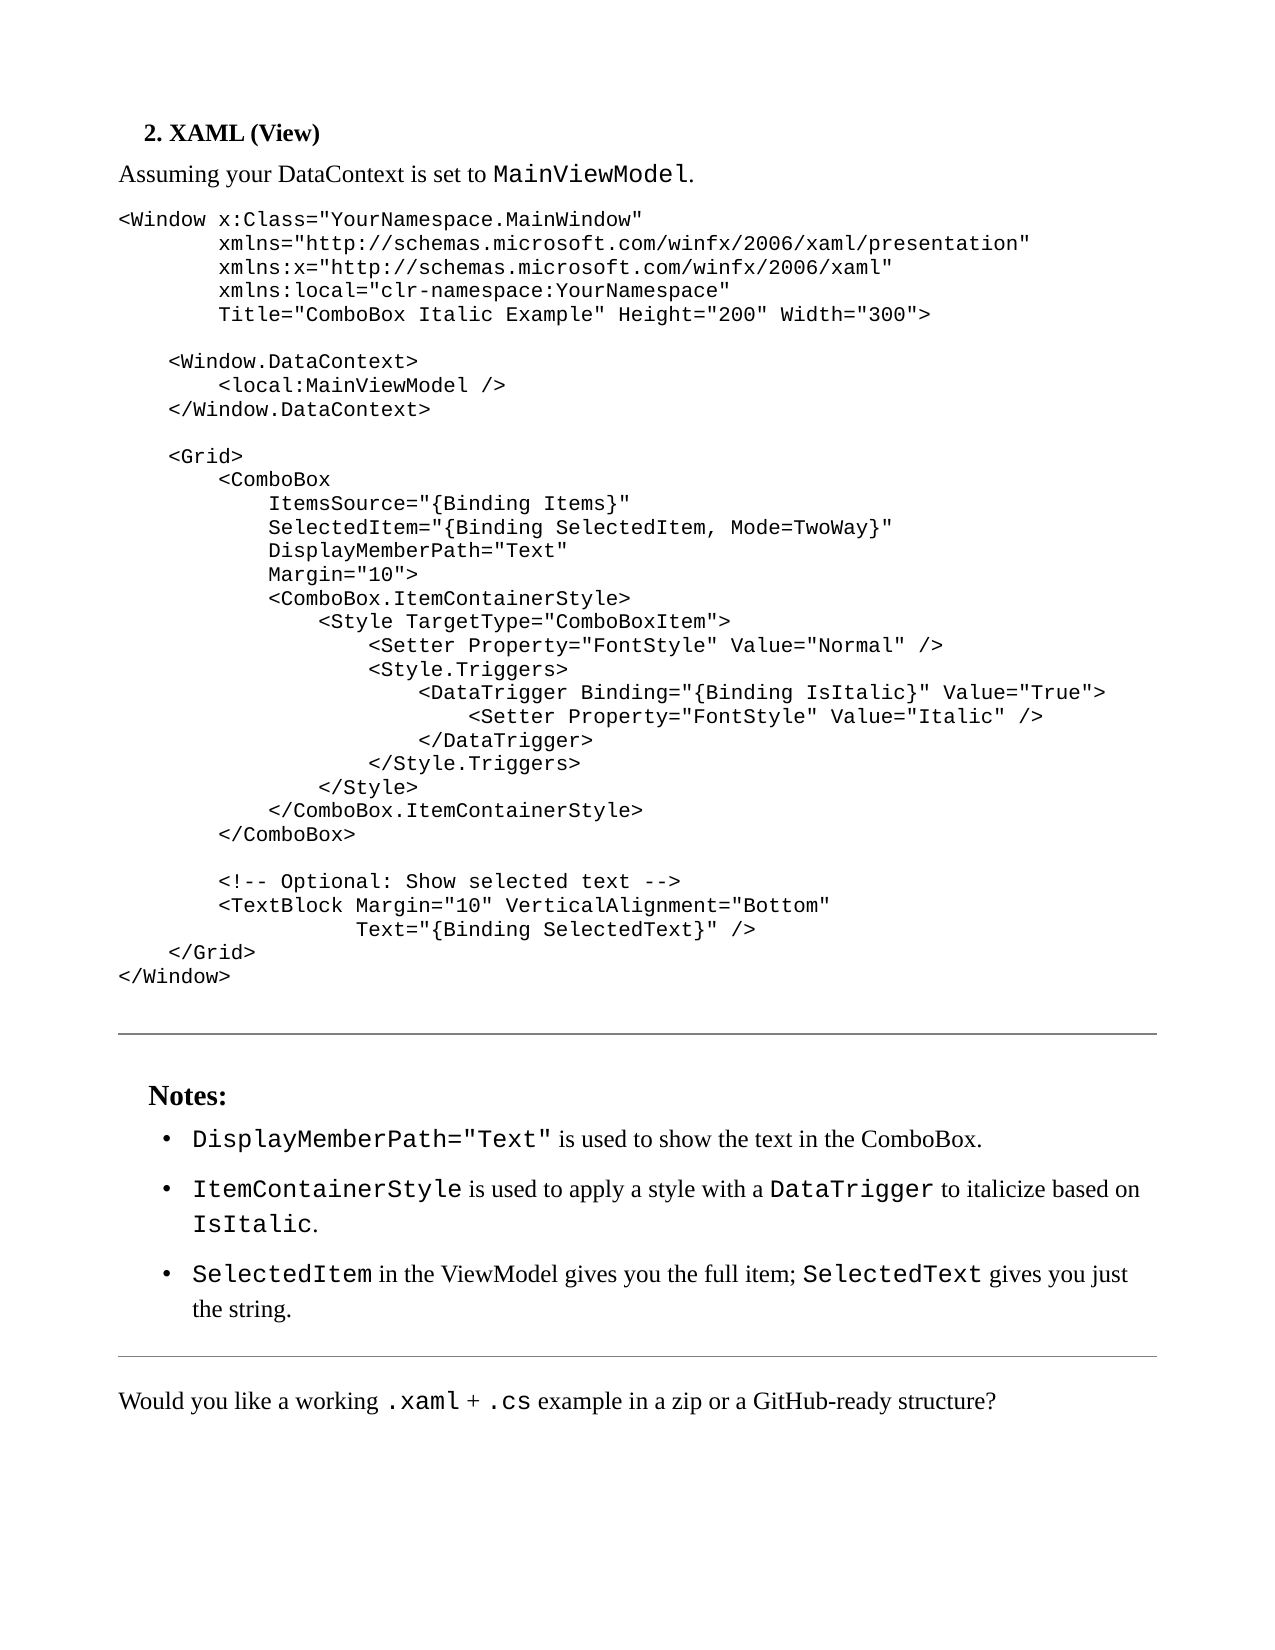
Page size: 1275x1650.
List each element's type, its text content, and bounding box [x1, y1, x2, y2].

text Text="{Binding SelectedText}" /> [118, 919, 1157, 942]
text xmlns:local="clr-namespace:YourNamespace" [118, 280, 1157, 304]
text Margin="10"> [118, 564, 1157, 588]
text Title="ComboBox Italic Example" Height="200" Width="300"> [118, 304, 1157, 328]
list ItemContainerStyle is used to apply a style with a DataTrigger to italicize based on IsItalic. [162, 1174, 1157, 1240]
subtitle ✅ 2. XAML (View) [118, 118, 1157, 147]
text Assuming your DataContext is set to MainViewModel. [118, 159, 1157, 190]
text <Setter Property="FontStyle" Value="Italic" /> [118, 706, 1157, 729]
text xmlns:x="http://schemas.microsoft.com/winfx/2006/xaml" [118, 257, 1157, 280]
text </DataTrigger> [118, 729, 1157, 753]
text </ComboBox.ItemContainerStyle> [118, 801, 1157, 824]
text </ComboBox> [118, 824, 1157, 848]
text SelectedItem="{Binding SelectedItem, Mode=TwoWay}" [118, 517, 1157, 540]
text ItemsSource="{Binding Items}" [118, 493, 1157, 517]
list SelectedItem in the ViewModel gives you the full item; SelectedText gives you just the string. [162, 1259, 1157, 1323]
text </Window> [118, 966, 1157, 990]
subtitle 💡 Notes: [118, 1078, 1157, 1112]
text <Style.Triggers> [118, 659, 1157, 682]
text <Grid> [118, 446, 1157, 469]
text xmlns="http://schemas.microsoft.com/winfx/2006/xaml/presentation" [118, 233, 1157, 257]
text </Style.Triggers> [118, 753, 1157, 777]
text <Style TargetType="ComboBoxItem"> [118, 611, 1157, 635]
text </Window.DataContext> [118, 398, 1157, 422]
text <ComboBox.ItemContainerStyle> [118, 588, 1157, 611]
list DisplayMemberPath="Text" is used to show the text in the ComboBox. [162, 1124, 1157, 1155]
text <local:MainViewModel /> [118, 375, 1157, 398]
text <TextBlock Margin="10" VerticalAlignment="Bottom" [118, 895, 1157, 919]
text <Window x:Class="YourNamespace.MainWindow" [118, 209, 1157, 233]
text <Setter Property="FontStyle" Value="Normal" /> [118, 635, 1157, 659]
text </Grid> [118, 942, 1157, 966]
text <Window.DataContext> [118, 351, 1157, 375]
text DisplayMemberPath="Text" [118, 540, 1157, 564]
text <!-- Optional: Show selected text --> [118, 871, 1157, 895]
text </Style> [118, 777, 1157, 801]
text <DataTrigger Binding="{Binding IsItalic}" Value="True"> [118, 682, 1157, 706]
text <ComboBox [118, 469, 1157, 493]
text Would you like a working .xaml + .cs example in a zip or a GitHub-ready structure? [118, 1386, 1157, 1417]
